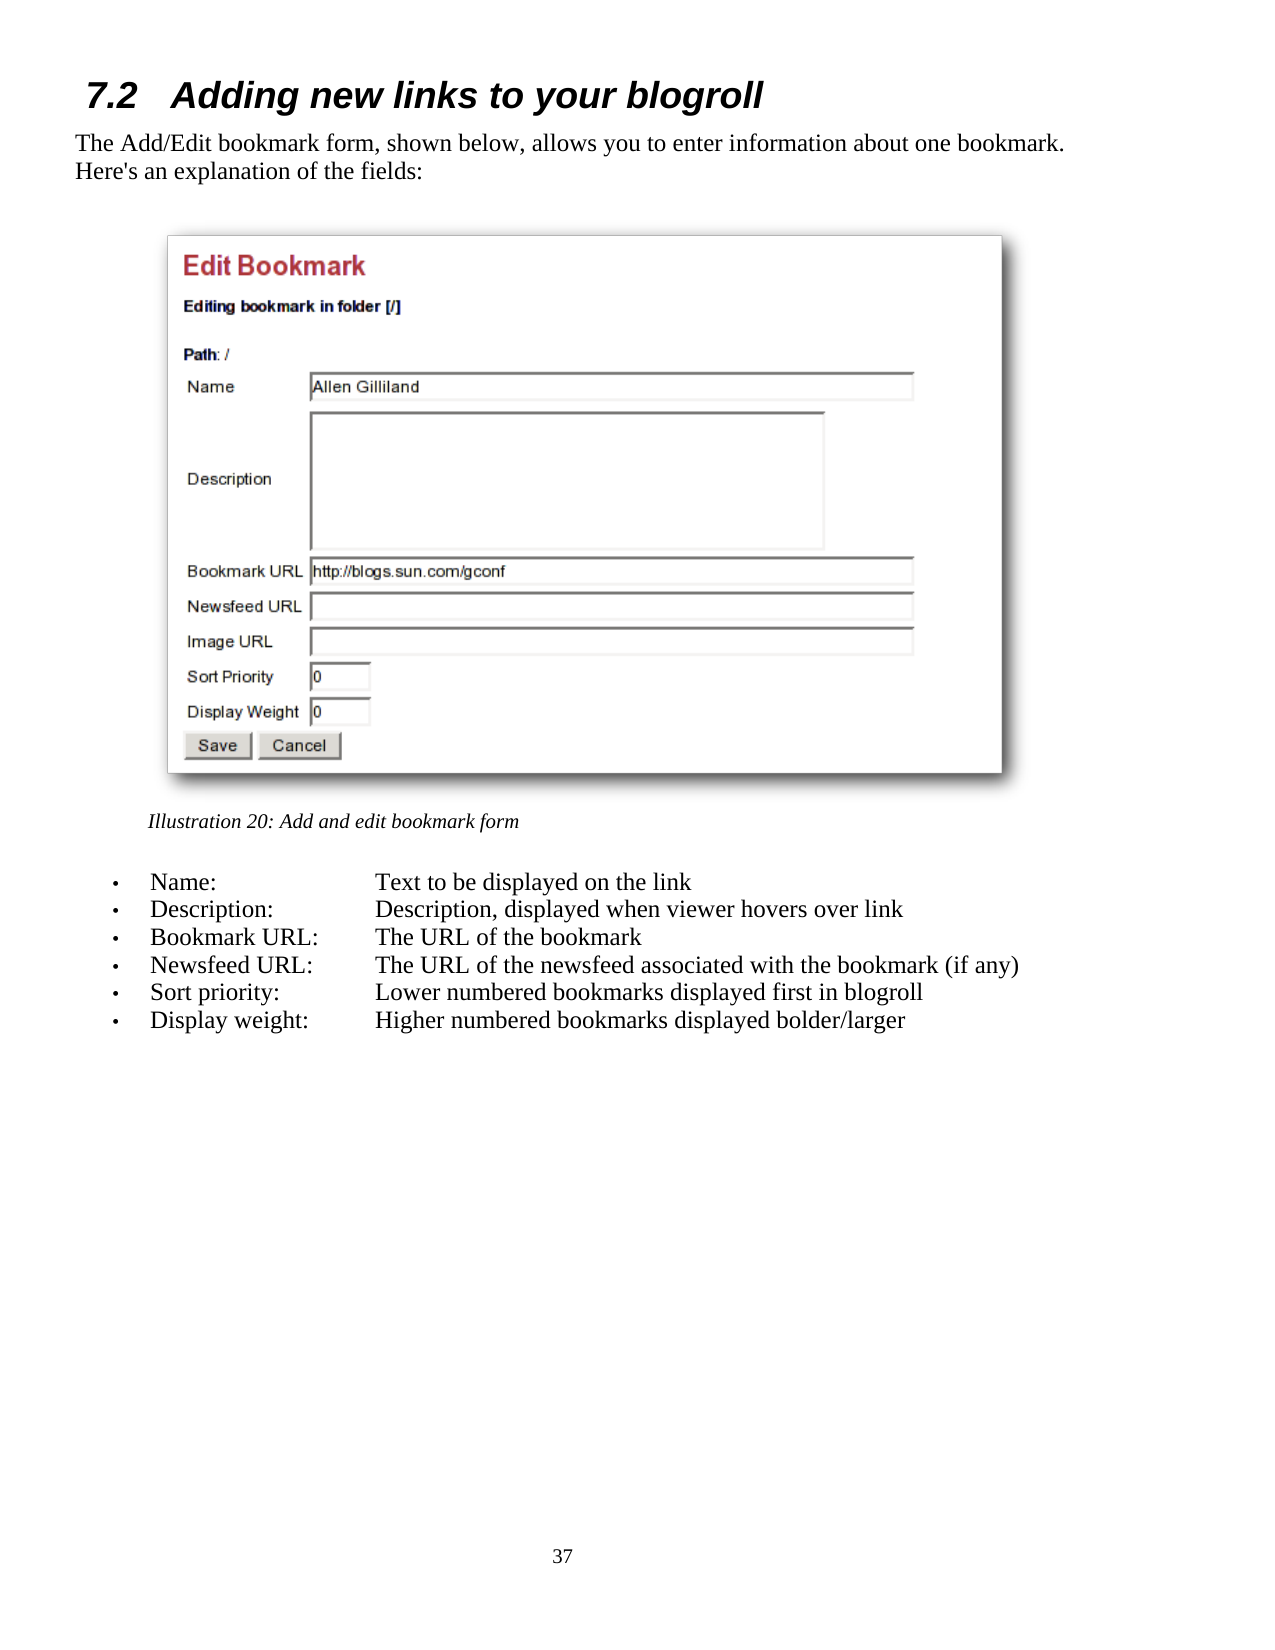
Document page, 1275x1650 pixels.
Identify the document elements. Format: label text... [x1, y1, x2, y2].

text The Add/Edit bookmark form, shown below, allows you to enter information about one bookmark. [75, 129, 1200, 157]
list Bookmark URL: The URL of the bookmark [112, 923, 1200, 951]
picture [147, 215, 1037, 810]
subtitle Adding new links to your blogroll [75, 75, 1200, 117]
list Illustration 20: Add and edit bookmark form [148, 810, 1036, 833]
list Newsfeed URL: The URL of the newsfeed associated with the bookmark (if any) [112, 951, 1200, 978]
list Display weight: Higher numbered bookmarks displayed bolder/larger [112, 1006, 1200, 1034]
list Name: Text to be displayed on the link [112, 185, 1200, 895]
text Here's an explanation of the fields: [75, 157, 1200, 185]
list Sort priority: Lower numbered bookmarks displayed first in blogroll [112, 978, 1200, 1006]
list Description: Description, displayed when viewer hovers over link [112, 895, 1200, 923]
